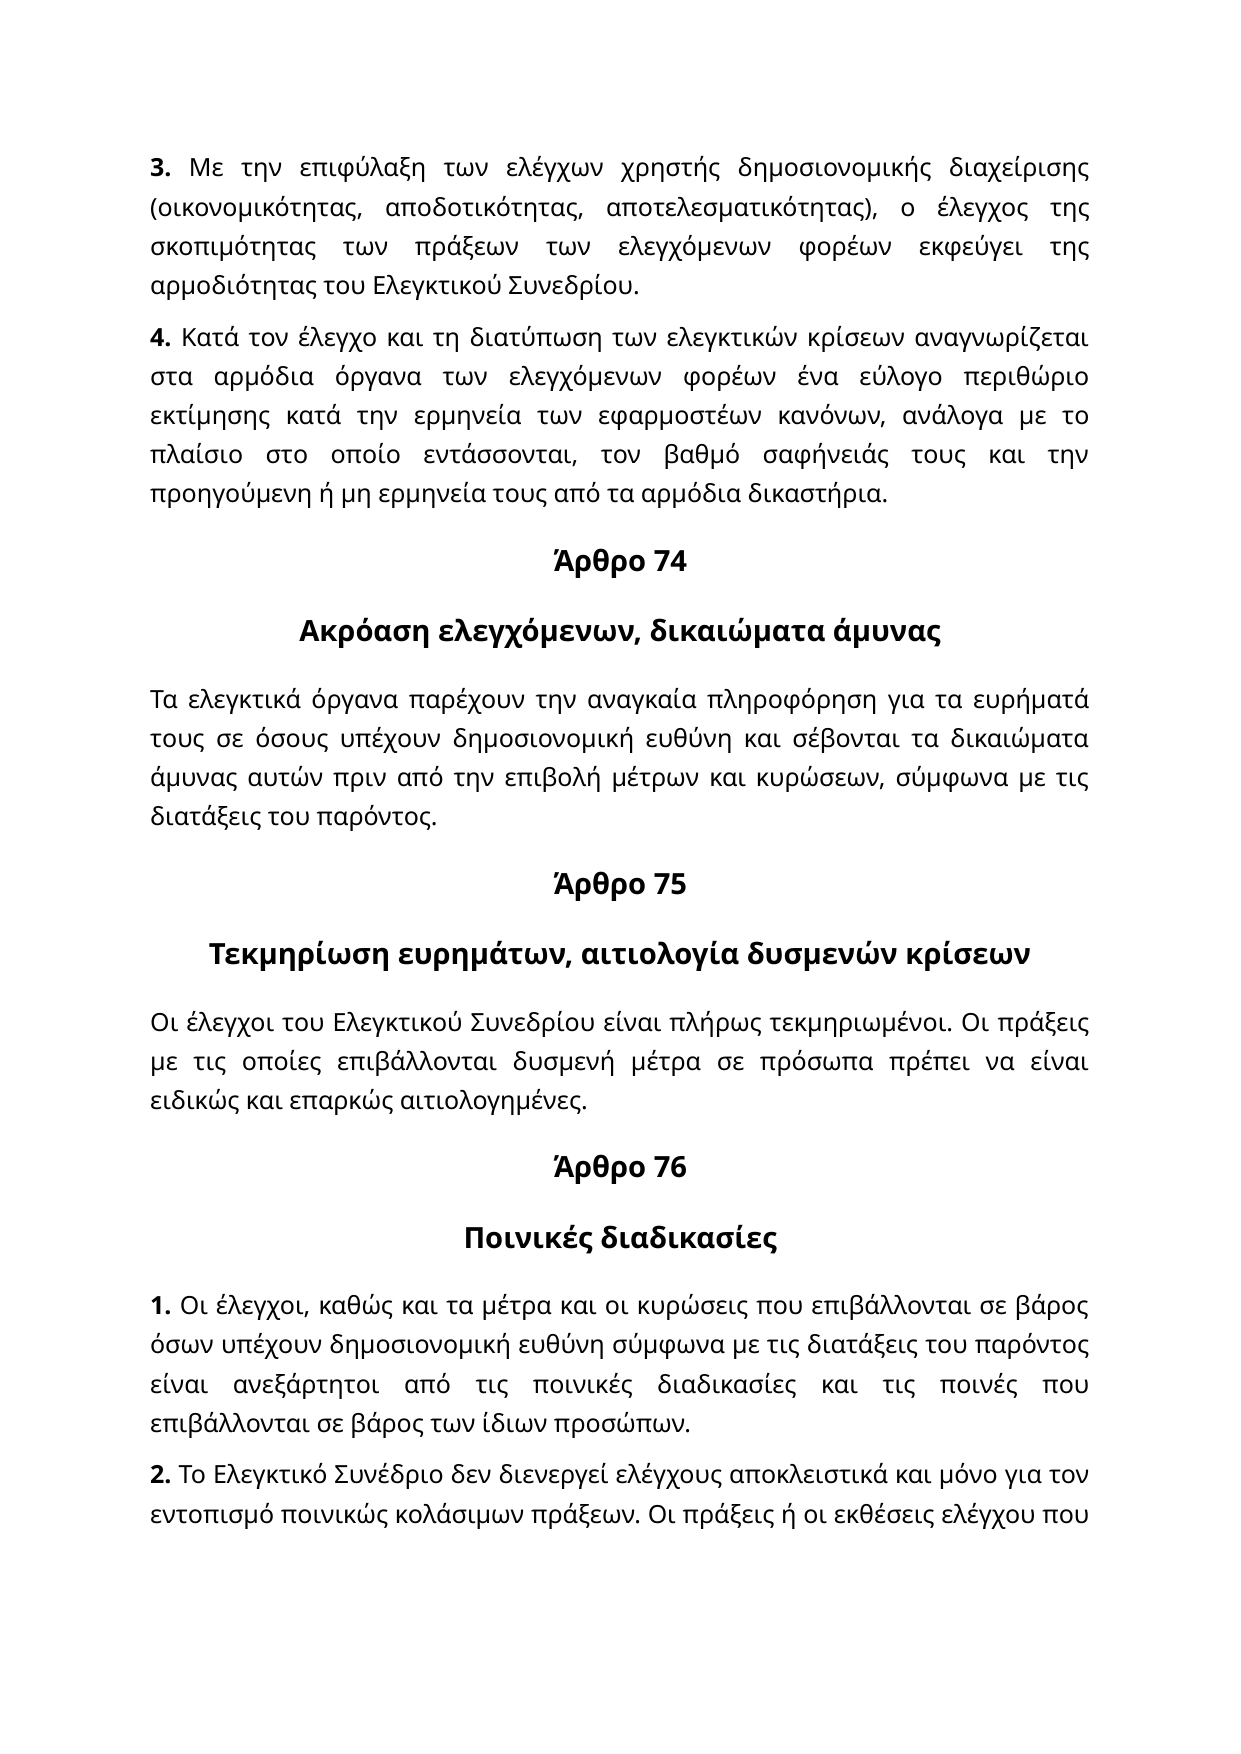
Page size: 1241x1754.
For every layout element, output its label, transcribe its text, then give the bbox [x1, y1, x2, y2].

subtitle Άρθρο 74 [150, 540, 1090, 580]
text 3. Με την επιφύλαξη των ελέγχων χρηστής δημοσιονομικής διαχείρισης (οικονομικότητας, αποδοτικότητας, αποτελεσματικότητας), ο έλεγχος της σκοπιμότητας των πράξεων των ελεγχόμενων φορέων εκφεύγει της αρμοδιότητας του Ελεγκτικού Συνεδρίου. [150, 150, 1090, 302]
text Τα ελεγκτικά όργανα παρέχουν την αναγκαία πληροφόρηση για τα ευρήματά τους σε όσους υπέχουν δημοσιονομική ευθύνη και σέβονται τα δικαιώματα άμυνας αυτών πριν από την επιβολή μέτρων και κυρώσεων, σύμφωνα με τις διατάξεις του παρόντος. [150, 681, 1090, 833]
text Οι έλεγχοι του Ελεγκτικού Συνεδρίου είναι πλήρως τεκμηριωμένοι. Οι πράξεις με τις οποίες επιβάλλονται δυσμενή μέτρα σε πρόσωπα πρέπει να είναι ειδικώς και επαρκώς αιτιολογημένες. [150, 1004, 1090, 1117]
subtitle Άρθρο 75 [150, 863, 1090, 903]
text 1. Οι έλεγχοι, καθώς και τα μέτρα και οι κυρώσεις που επιβάλλονται σε βάρος όσων υπέχουν δημοσιονομική ευθύνη σύμφωνα με τις διατάξεις του παρόντος είναι ανεξάρτητοι από τις ποινικές διαδικασίες και τις ποινές που επιβάλλονται σε βάρος των ίδιων προσώπων. [150, 1288, 1090, 1439]
subtitle Ποινικές διαδικασίες [150, 1217, 1090, 1257]
text 4. Κατά τον έλεγχο και τη διατύπωση των ελεγκτικών κρίσεων αναγνωρίζεται στα αρμόδια όργανα των ελεγχόμενων φορέων ένα εύλογο περιθώριο εκτίμησης κατά την ερμηνεία των εφαρμοστέων κανόνων, ανάλογα με το πλαίσιο στο οποίο εντάσσονται, τον βαθμό σαφήνειάς τους και την προηγούμενη ή μη ερμηνεία τους από τα αρμόδια δικαστήρια. [150, 319, 1090, 510]
subtitle Ακρόαση ελεγχόμενων, δικαιώματα άμυνας [150, 611, 1090, 650]
subtitle Άρθρο 76 [150, 1147, 1090, 1186]
subtitle Τεκμηρίωση ευρημάτων, αιτιολογία δυσμενών κρίσεων [150, 933, 1090, 973]
text 2. Το Ελεγκτικό Συνέδριο δεν διενεργεί ελέγχους αποκλειστικά και μόνο για τον εντοπισμό ποινικώς κολάσιμων πράξεων. Οι πράξεις ή οι εκθέσεις ελέγχου που [150, 1457, 1090, 1530]
